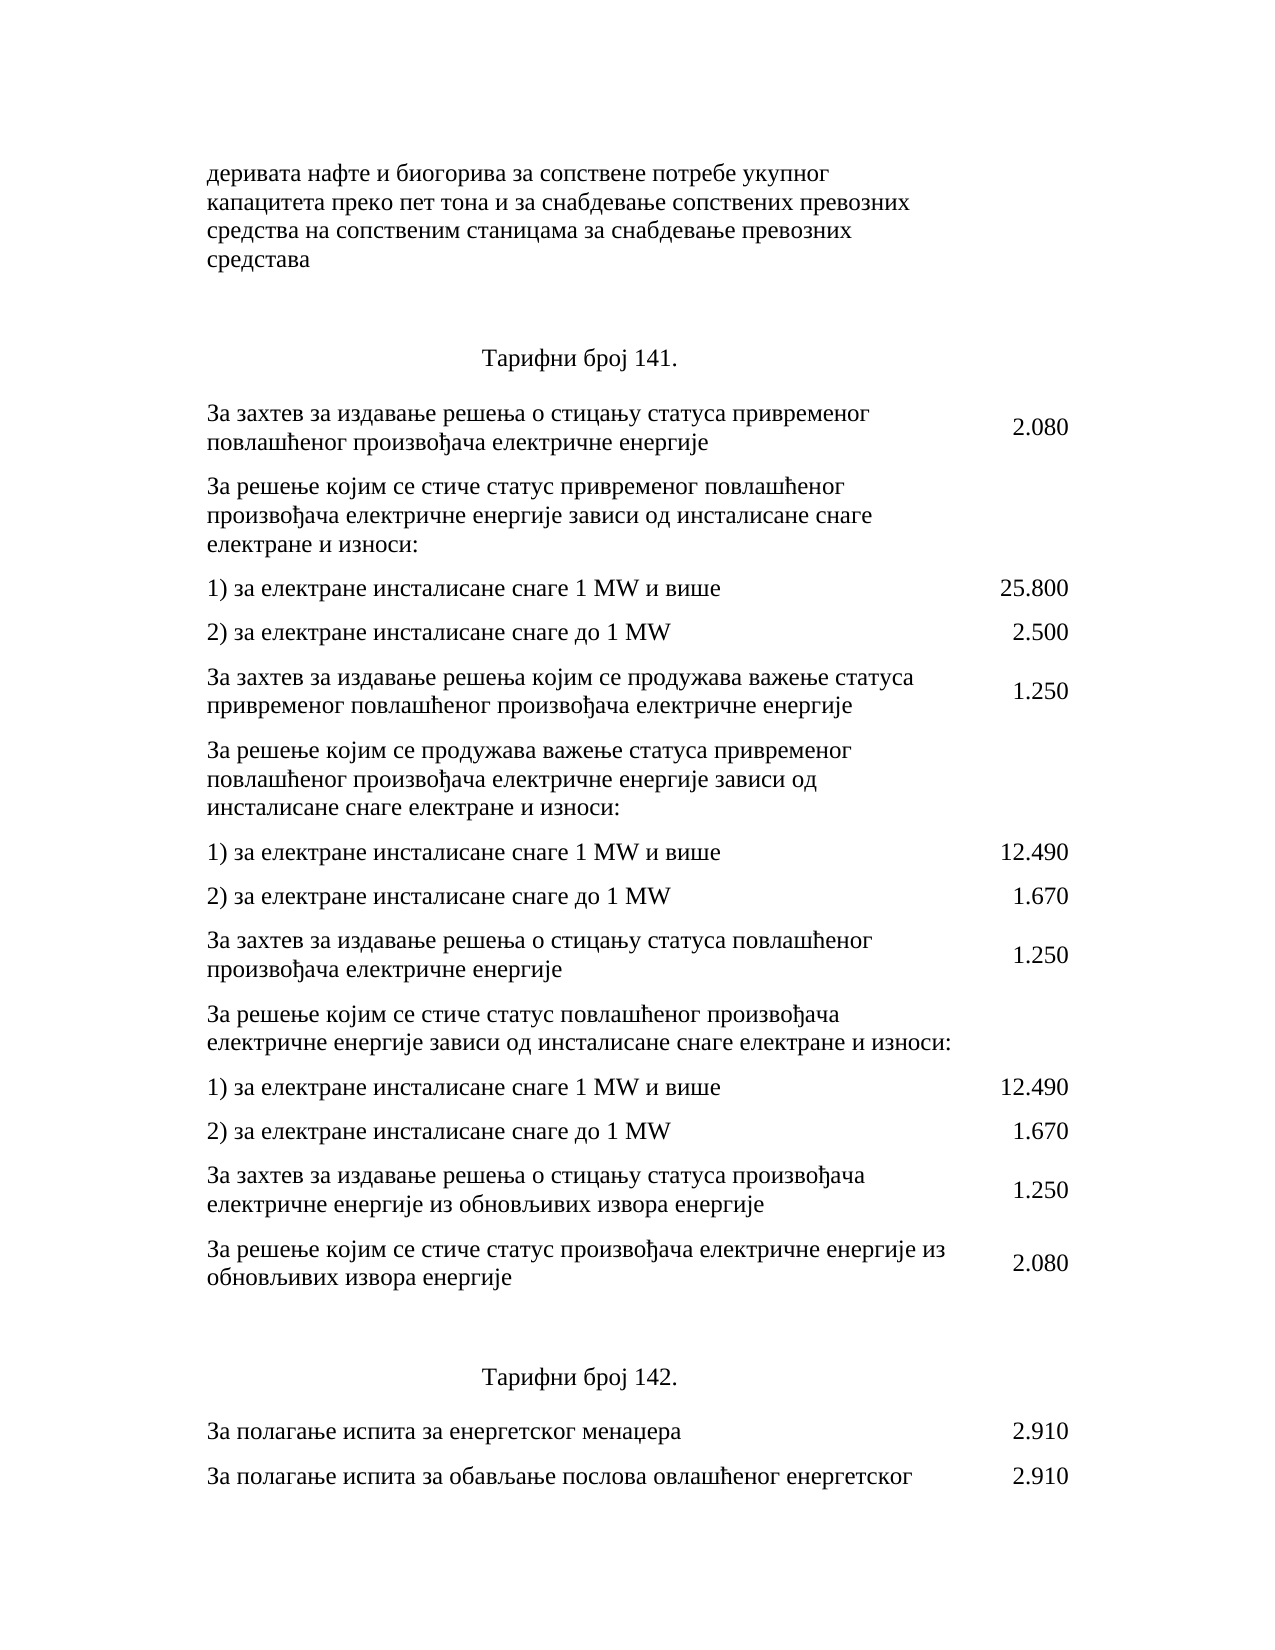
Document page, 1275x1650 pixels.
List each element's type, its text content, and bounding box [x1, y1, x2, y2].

table_cell [961, 463, 1076, 565]
table_cell [961, 325, 1076, 390]
table_cell 1.250 [961, 918, 1076, 991]
table_cell За захтев за издавање решења о стицању статуса повлашћеног произвођача електричне енергије [199, 918, 961, 991]
table_cell 12.490 [961, 1064, 1076, 1108]
table_cell [961, 150, 1076, 281]
table_cell За решење којим се стиче статус привременог повлашћеног произвођача електричне енергије зависи од инсталисане снаге електране и износи: [199, 463, 961, 565]
table_cell [961, 1343, 1076, 1408]
table_cell [961, 281, 1076, 325]
table_cell За решење којим се стиче статус произвођача електричне енергије из обновљивих извора енергије [199, 1226, 961, 1299]
table_cell 1.670 [961, 873, 1076, 918]
table_cell 2.080 [961, 390, 1076, 463]
table_cell [199, 1299, 961, 1343]
table_cell За полагање испита за обављање послова овлашћеног енергетског [199, 1453, 961, 1497]
table_cell За решење којим се продужава важење статуса привременог повлашћеног произвођача електричне енергије зависи од инсталисане снаге електране и износи: [199, 727, 961, 829]
table_cell За захтев за издавање решења којим се продужава важење статуса привременог повлашћеног произвођача електричне енергије [199, 654, 961, 727]
table_cell 2.080 [961, 1226, 1076, 1299]
table_cell 2.500 [961, 610, 1076, 654]
table_cell 2.910 [961, 1453, 1076, 1497]
table_cell 1.250 [961, 654, 1076, 727]
table_cell Тарифни број 141. [199, 325, 961, 390]
table_cell За полагање испита за енергетског менаџера [199, 1409, 961, 1453]
table_cell 1.670 [961, 1108, 1076, 1153]
table_cell [961, 991, 1076, 1064]
table_cell 1) за електране инсталисане снаге 1 МW и више [199, 1064, 961, 1108]
table_cell 25.800 [961, 565, 1076, 609]
table_cell За захтев за издавање решења о стицању статуса произвођача електричне енергије из обновљивих извора енергије [199, 1153, 961, 1226]
table_cell Тарифни број 142. [199, 1343, 961, 1408]
table_cell 2) за електране инсталисане снаге до 1 МW [199, 610, 961, 654]
table_cell [961, 727, 1076, 829]
table_cell [961, 1299, 1076, 1343]
table_cell [199, 281, 961, 325]
table_cell 1.250 [961, 1153, 1076, 1226]
table_cell 1) за електране инсталисане снаге 1 МW и више [199, 829, 961, 873]
table_cell 1) за електране инсталисане снаге 1 МW и више [199, 565, 961, 609]
table_cell 2.910 [961, 1409, 1076, 1453]
table_cell деривата нафте и биогорива за сопствене потребе укупног капацитета преко пет тона и за снабдевање сопствених превозних средства на сопственим станицама за снабдевање превозних средстава [199, 150, 961, 281]
table_cell За захтев за издавање решења о стицању статуса привременог повлашћеног произвођача електричне енергије [199, 390, 961, 463]
table_cell 2) за електране инсталисане снаге до 1 МW [199, 1108, 961, 1153]
table_cell 2) за електране инсталисане снаге до 1 МW [199, 873, 961, 918]
table_cell 12.490 [961, 829, 1076, 873]
table_cell За решење којим се стиче статус повлашћеног произвођача електричне енергије зависи од инсталисане снаге електране и износи: [199, 991, 961, 1064]
